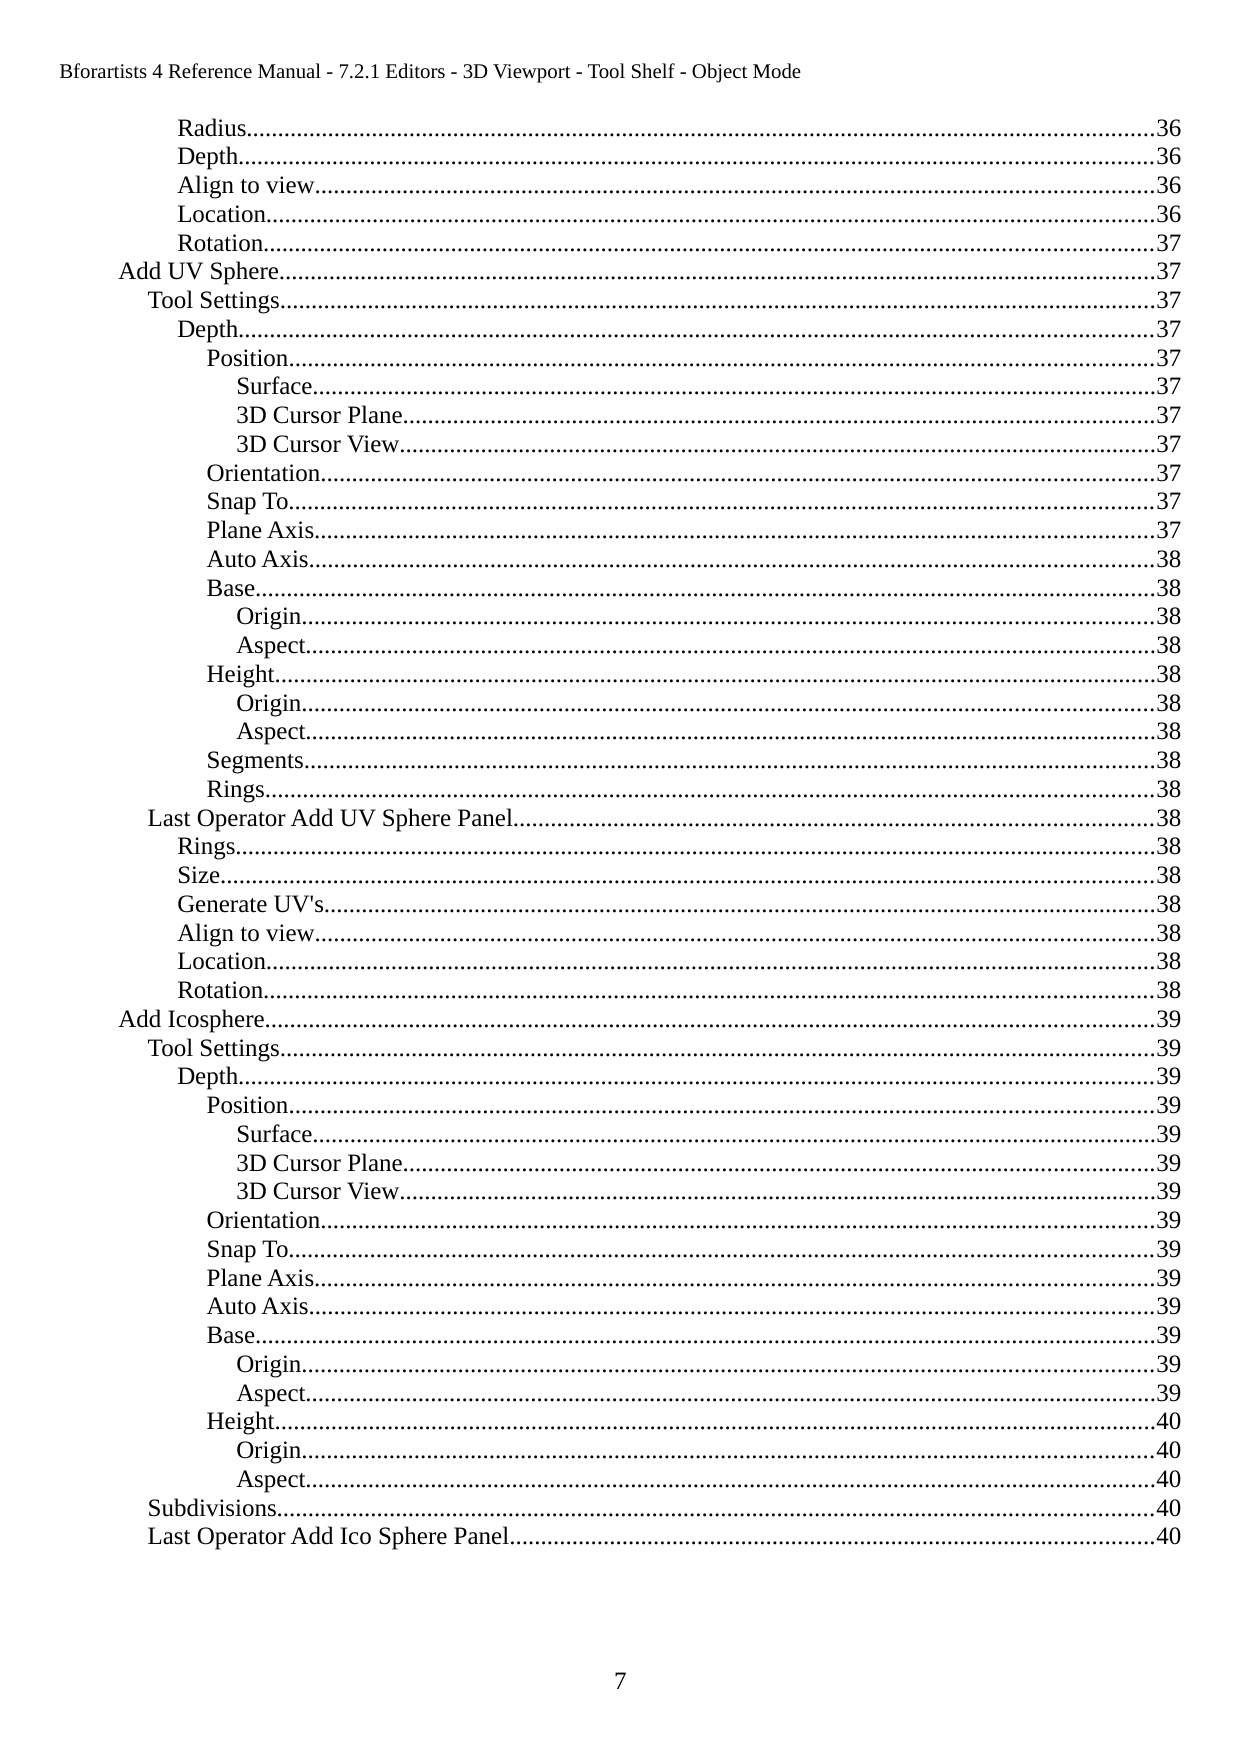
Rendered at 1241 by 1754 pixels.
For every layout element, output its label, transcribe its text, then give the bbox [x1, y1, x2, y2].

text Origin 40 [236, 1435, 1181, 1464]
text Rings 38 [206, 774, 1181, 803]
text Segments 38 [206, 745, 1181, 774]
text Location 38 [177, 946, 1181, 975]
text Depth 37 [177, 314, 1181, 343]
text Depth 36 [177, 141, 1181, 170]
text Rotation 37 [177, 228, 1181, 256]
text Align to view 36 [177, 170, 1181, 199]
text Snap To 39 [206, 1234, 1181, 1263]
text Depth 39 [177, 1061, 1181, 1090]
text Auto Axis 39 [206, 1291, 1181, 1320]
text Orientation 39 [206, 1205, 1181, 1234]
text Height 40 [206, 1406, 1181, 1435]
text Tool Settings 37 [147, 285, 1181, 314]
text Rings 38 [177, 831, 1181, 860]
text Add Icosphere 39 [118, 1004, 1181, 1033]
text Orientation 37 [206, 458, 1181, 486]
text Radius 36 [177, 113, 1181, 141]
text Position 37 [206, 343, 1181, 371]
text Location 36 [177, 199, 1181, 228]
text Aspect 40 [236, 1464, 1181, 1493]
text Origin 39 [236, 1349, 1181, 1378]
text Surface 37 [236, 371, 1181, 400]
text Auto Axis 38 [206, 544, 1181, 573]
text Base 38 [206, 573, 1181, 601]
text Base 39 [206, 1320, 1181, 1349]
text Last Operator Add UV Sphere Panel 38 [147, 803, 1181, 831]
text 3D Cursor View 37 [236, 429, 1181, 458]
text 3D Cursor Plane 39 [236, 1148, 1181, 1176]
text Plane Axis 39 [206, 1263, 1181, 1291]
text Size 38 [177, 860, 1181, 889]
text Position 39 [206, 1090, 1181, 1119]
text Generate UV's 38 [177, 889, 1181, 918]
text Add UV Sphere 37 [118, 256, 1181, 285]
text Surface 39 [236, 1119, 1181, 1148]
text Snap To 37 [206, 486, 1181, 515]
text Height 38 [206, 659, 1181, 688]
text Aspect 39 [236, 1378, 1181, 1406]
text Last Operator Add Ico Sphere Panel 40 [147, 1521, 1181, 1550]
text Plane Axis 37 [206, 515, 1181, 544]
text Rotation 38 [177, 975, 1181, 1004]
text Aspect 38 [236, 716, 1181, 745]
text 3D Cursor View 39 [236, 1176, 1181, 1205]
text Tool Settings 39 [147, 1033, 1181, 1061]
text Origin 38 [236, 601, 1181, 630]
text Aspect 38 [236, 630, 1181, 659]
text Origin 38 [236, 688, 1181, 716]
text Align to view 38 [177, 918, 1181, 946]
text Subdivisions 40 [147, 1493, 1181, 1521]
text 3D Cursor Plane 37 [236, 400, 1181, 429]
